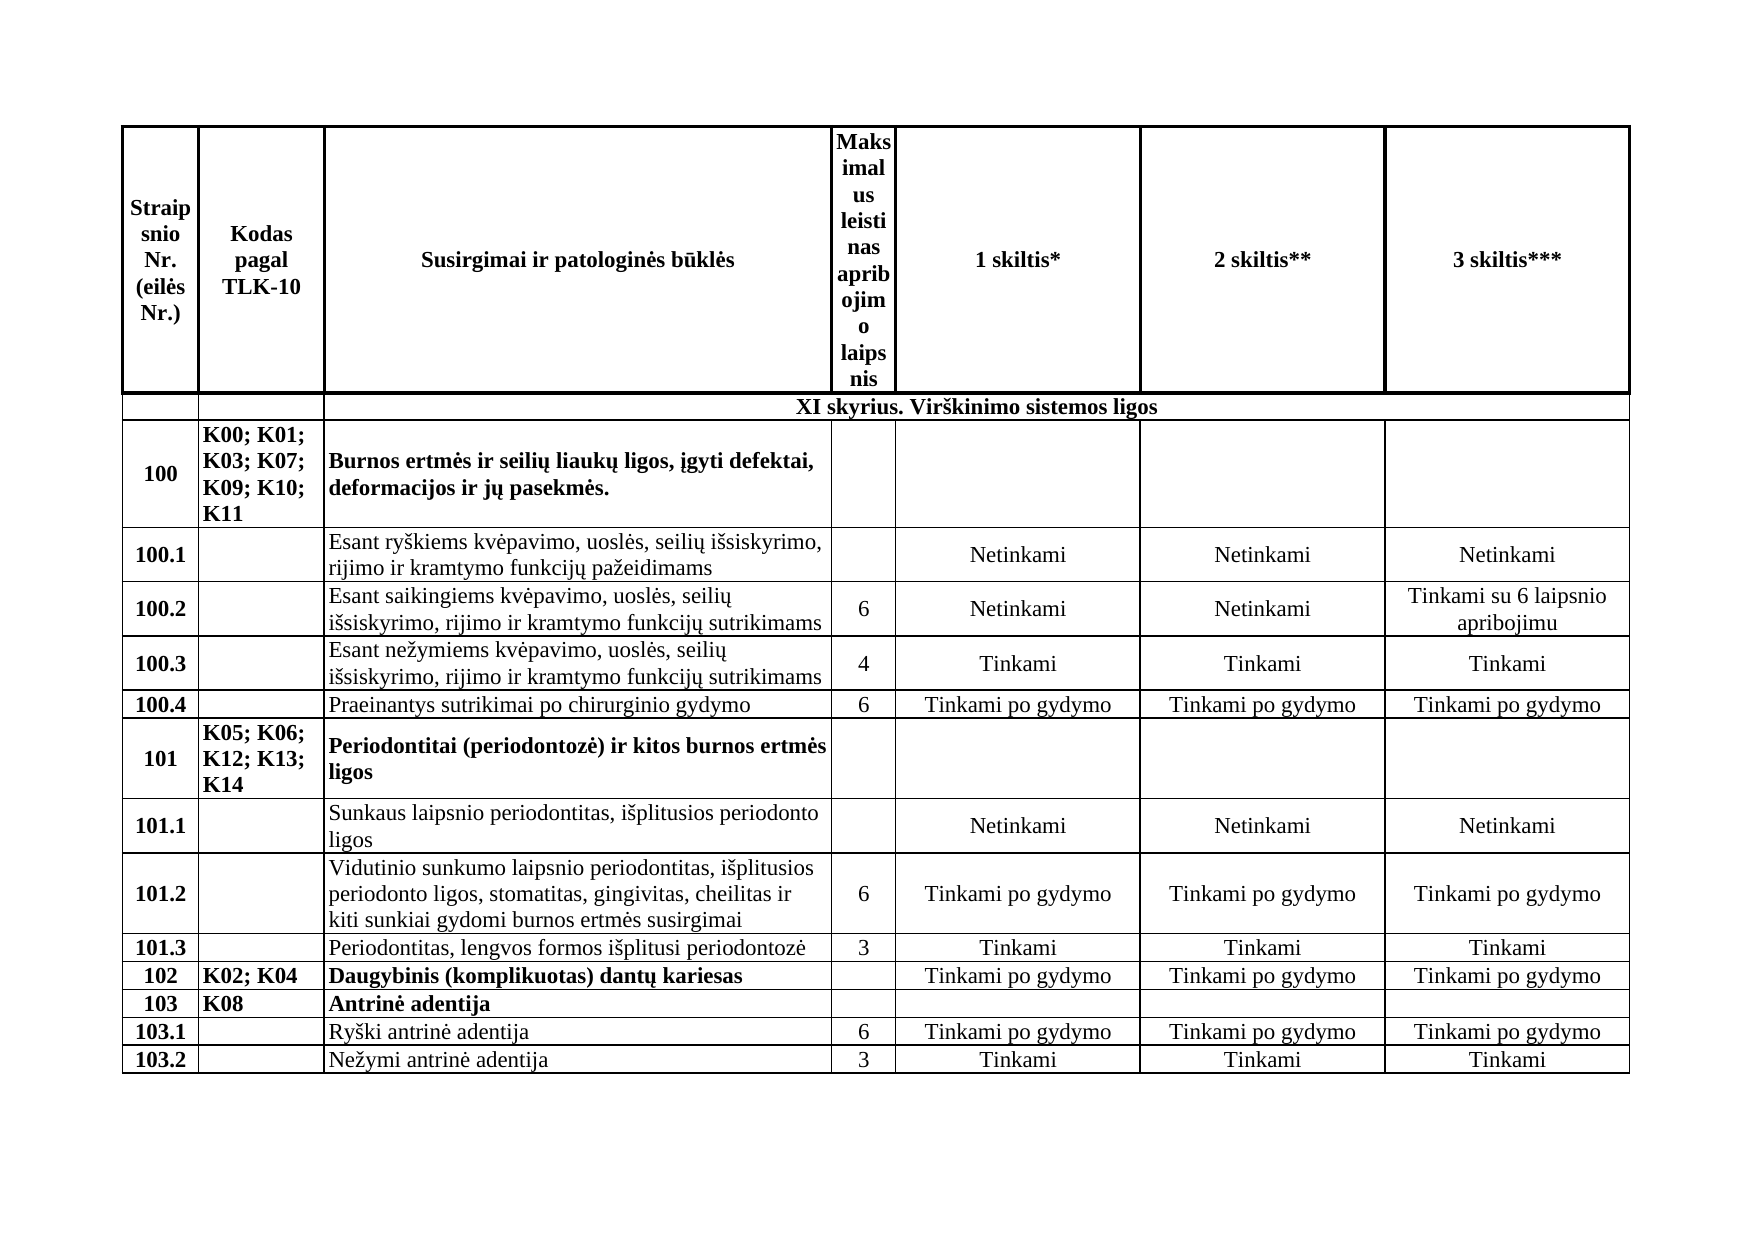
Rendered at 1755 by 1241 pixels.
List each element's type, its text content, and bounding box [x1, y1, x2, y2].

table_cell 102 [123, 962, 198, 988]
table_header Susirgimai ir patologinės būklės [326, 128, 830, 391]
table_cell [123, 395, 198, 419]
table_cell Netinkami [1141, 799, 1384, 852]
table_cell [832, 719, 895, 798]
table_cell Tinkami [1386, 934, 1629, 961]
table_cell Tinkami po gydymo [1386, 1018, 1629, 1044]
table_cell Burnos ertmės ir seilių liaukų ligos, įgyti defektai, deformacijos ir jų pasekmės. [325, 421, 831, 526]
table_header 2 skiltis** [1142, 128, 1383, 391]
table_cell Esant ryškiems kvėpavimo, uoslės, seilių išsiskyrimo, rijimo ir kramtymo funkcijų pažeidimams [325, 528, 831, 581]
table_header [1631, 125, 1638, 391]
table_cell Tinkami po gydymo [896, 962, 1139, 988]
table_cell Esant nežymiems kvėpavimo, uoslės, seilių išsiskyrimo, rijimo ir kramtymo funkcijų sutrikimams [325, 637, 831, 689]
table_cell [199, 582, 323, 635]
table_cell [1141, 719, 1384, 798]
table_cell Tinkami [1141, 637, 1384, 689]
table_cell [199, 854, 323, 933]
table_cell Tinkami [1386, 1046, 1629, 1072]
table_cell Tinkami po gydymo [1386, 854, 1629, 933]
table_cell Vidutinio sunkumo laipsnio periodontitas, išplitusios periodonto ligos, stomatitas, gingivitas, cheilitas ir kiti sunkiai gydomi burnos ertmės susirgimai [325, 854, 831, 933]
table_cell [1638, 581, 1643, 635]
table_cell 101 [123, 719, 198, 798]
table_cell Netinkami [1386, 528, 1629, 581]
table_cell Netinkami [896, 799, 1139, 852]
table_cell 3 [832, 1046, 895, 1072]
table_cell [1638, 391, 1643, 419]
table_cell [832, 799, 895, 852]
table_cell 100.4 [123, 691, 198, 717]
table_cell [199, 934, 323, 961]
table_cell [1638, 419, 1643, 526]
table_cell Sunkaus laipsnio periodontitas, išplitusios periodonto ligos [325, 799, 831, 852]
table_cell [896, 990, 1139, 1016]
table_cell 103.2 [123, 1046, 198, 1072]
table_cell 6 [832, 1018, 895, 1044]
table_cell Ryški antrinė adentija [325, 1018, 831, 1044]
table_cell [1638, 961, 1643, 988]
table_cell 103.1 [123, 1018, 198, 1044]
table_cell [896, 719, 1139, 798]
table_cell Tinkami [896, 637, 1139, 689]
table_cell 6 [832, 854, 895, 933]
table_cell Netinkami [1386, 799, 1629, 852]
table_cell Tinkami po gydymo [896, 854, 1139, 933]
table_cell Tinkami po gydymo [1141, 962, 1384, 988]
table_cell Tinkami [896, 1046, 1139, 1072]
table_cell [1630, 689, 1638, 717]
table_cell [1630, 526, 1638, 581]
table_header 1 skiltis* [897, 128, 1139, 391]
table_cell [1630, 635, 1638, 689]
table_cell [1638, 1016, 1643, 1044]
table_cell 101.2 [123, 854, 198, 933]
table_cell Tinkami su 6 laipsnio apribojimu [1386, 582, 1629, 635]
table_cell [1141, 421, 1384, 526]
table_cell 3 [832, 934, 895, 961]
table_cell [1630, 933, 1638, 961]
table_cell [1630, 1016, 1638, 1044]
table_cell [1630, 391, 1638, 419]
table_cell 6 [832, 582, 895, 635]
table_header Kodas pagal TLK-10 [200, 128, 323, 391]
table_cell [1630, 581, 1638, 635]
table_cell [832, 421, 895, 526]
table_cell [1638, 798, 1643, 852]
table_cell 100.1 [123, 528, 198, 581]
table_cell Tinkami [1141, 1046, 1384, 1072]
table_cell Tinkami po gydymo [1386, 962, 1629, 988]
table_header 3 skiltis*** [1387, 128, 1628, 391]
table_cell [199, 799, 323, 852]
table_cell Tinkami po gydymo [896, 691, 1139, 717]
table_cell K05; K06; K12; K13; K14 [199, 719, 323, 798]
table_cell Daugybinis (komplikuotas) dantų kariesas [325, 962, 831, 988]
table_cell [832, 962, 895, 988]
table_cell [1630, 419, 1638, 526]
table_cell [199, 528, 323, 581]
table_cell 101.1 [123, 799, 198, 852]
table_cell Tinkami [1386, 637, 1629, 689]
table_cell Netinkami [1141, 528, 1384, 581]
table_cell [1630, 798, 1638, 852]
table_cell [199, 1018, 323, 1044]
table_cell Periodontitas, lengvos formos išplitusi periodontozė [325, 934, 831, 961]
table_cell [896, 421, 1139, 526]
table_cell [1386, 719, 1629, 798]
table_cell [1386, 990, 1629, 1016]
table_cell Netinkami [896, 528, 1139, 581]
table_cell [199, 1046, 323, 1072]
table_cell Netinkami [896, 582, 1139, 635]
table_cell 100 [123, 421, 198, 526]
table_cell Antrinė adentija [325, 990, 831, 1016]
table_cell 103 [123, 990, 198, 1016]
table_cell [1638, 635, 1643, 689]
table_cell [832, 528, 895, 581]
table_cell Tinkami [1141, 934, 1384, 961]
table_header Maksimalus leistinas apribojimo laipsnis [833, 128, 894, 391]
table_cell [1630, 717, 1638, 798]
table_cell Tinkami po gydymo [896, 1018, 1139, 1044]
table_cell 100.3 [123, 637, 198, 689]
table_cell [1386, 421, 1629, 526]
table_cell K08 [199, 990, 323, 1016]
table_cell 6 [832, 691, 895, 717]
table_cell [199, 395, 323, 419]
table_cell [832, 990, 895, 1016]
table_cell [1630, 989, 1638, 1016]
table_cell [1141, 990, 1384, 1016]
table_cell Esant saikingiems kvėpavimo, uoslės, seilių išsiskyrimo, rijimo ir kramtymo funkcijų sutrikimams [325, 582, 831, 635]
table_cell [1630, 1044, 1638, 1072]
table_header [1638, 125, 1643, 391]
table_cell [1630, 961, 1638, 988]
table_cell [1638, 933, 1643, 961]
table_cell [1638, 526, 1643, 581]
table_cell 101.3 [123, 934, 198, 961]
table_cell Periodontitai (periodontozė) ir kitos burnos ertmės ligos [325, 719, 831, 798]
table_cell Tinkami po gydymo [1141, 854, 1384, 933]
table_cell [1638, 1044, 1643, 1072]
table_cell [1630, 852, 1638, 933]
table_cell 4 [832, 637, 895, 689]
table_cell [1638, 689, 1643, 717]
table_cell Nežymi antrinė adentija [325, 1046, 831, 1072]
table_cell Praeinantys sutrikimai po chirurginio gydymo [325, 691, 831, 717]
table_cell Netinkami [1141, 582, 1384, 635]
table_cell [1638, 717, 1643, 798]
table_cell XI skyrius. Virškinimo sistemos ligos [325, 395, 1629, 419]
table_cell K00; K01; K03; K07; K09; K10; K11 [199, 421, 323, 526]
table_header Straipsnio Nr. (eilės Nr.) [124, 128, 197, 391]
table_cell [199, 637, 323, 689]
table_cell Tinkami po gydymo [1141, 1018, 1384, 1044]
table_cell [1638, 989, 1643, 1016]
table_cell K02; K04 [199, 962, 323, 988]
table_cell [1638, 852, 1643, 933]
table_cell Tinkami po gydymo [1141, 691, 1384, 717]
table_cell [199, 691, 323, 717]
table_cell 100.2 [123, 582, 198, 635]
table_cell Tinkami po gydymo [1386, 691, 1629, 717]
table_cell Tinkami [896, 934, 1139, 961]
